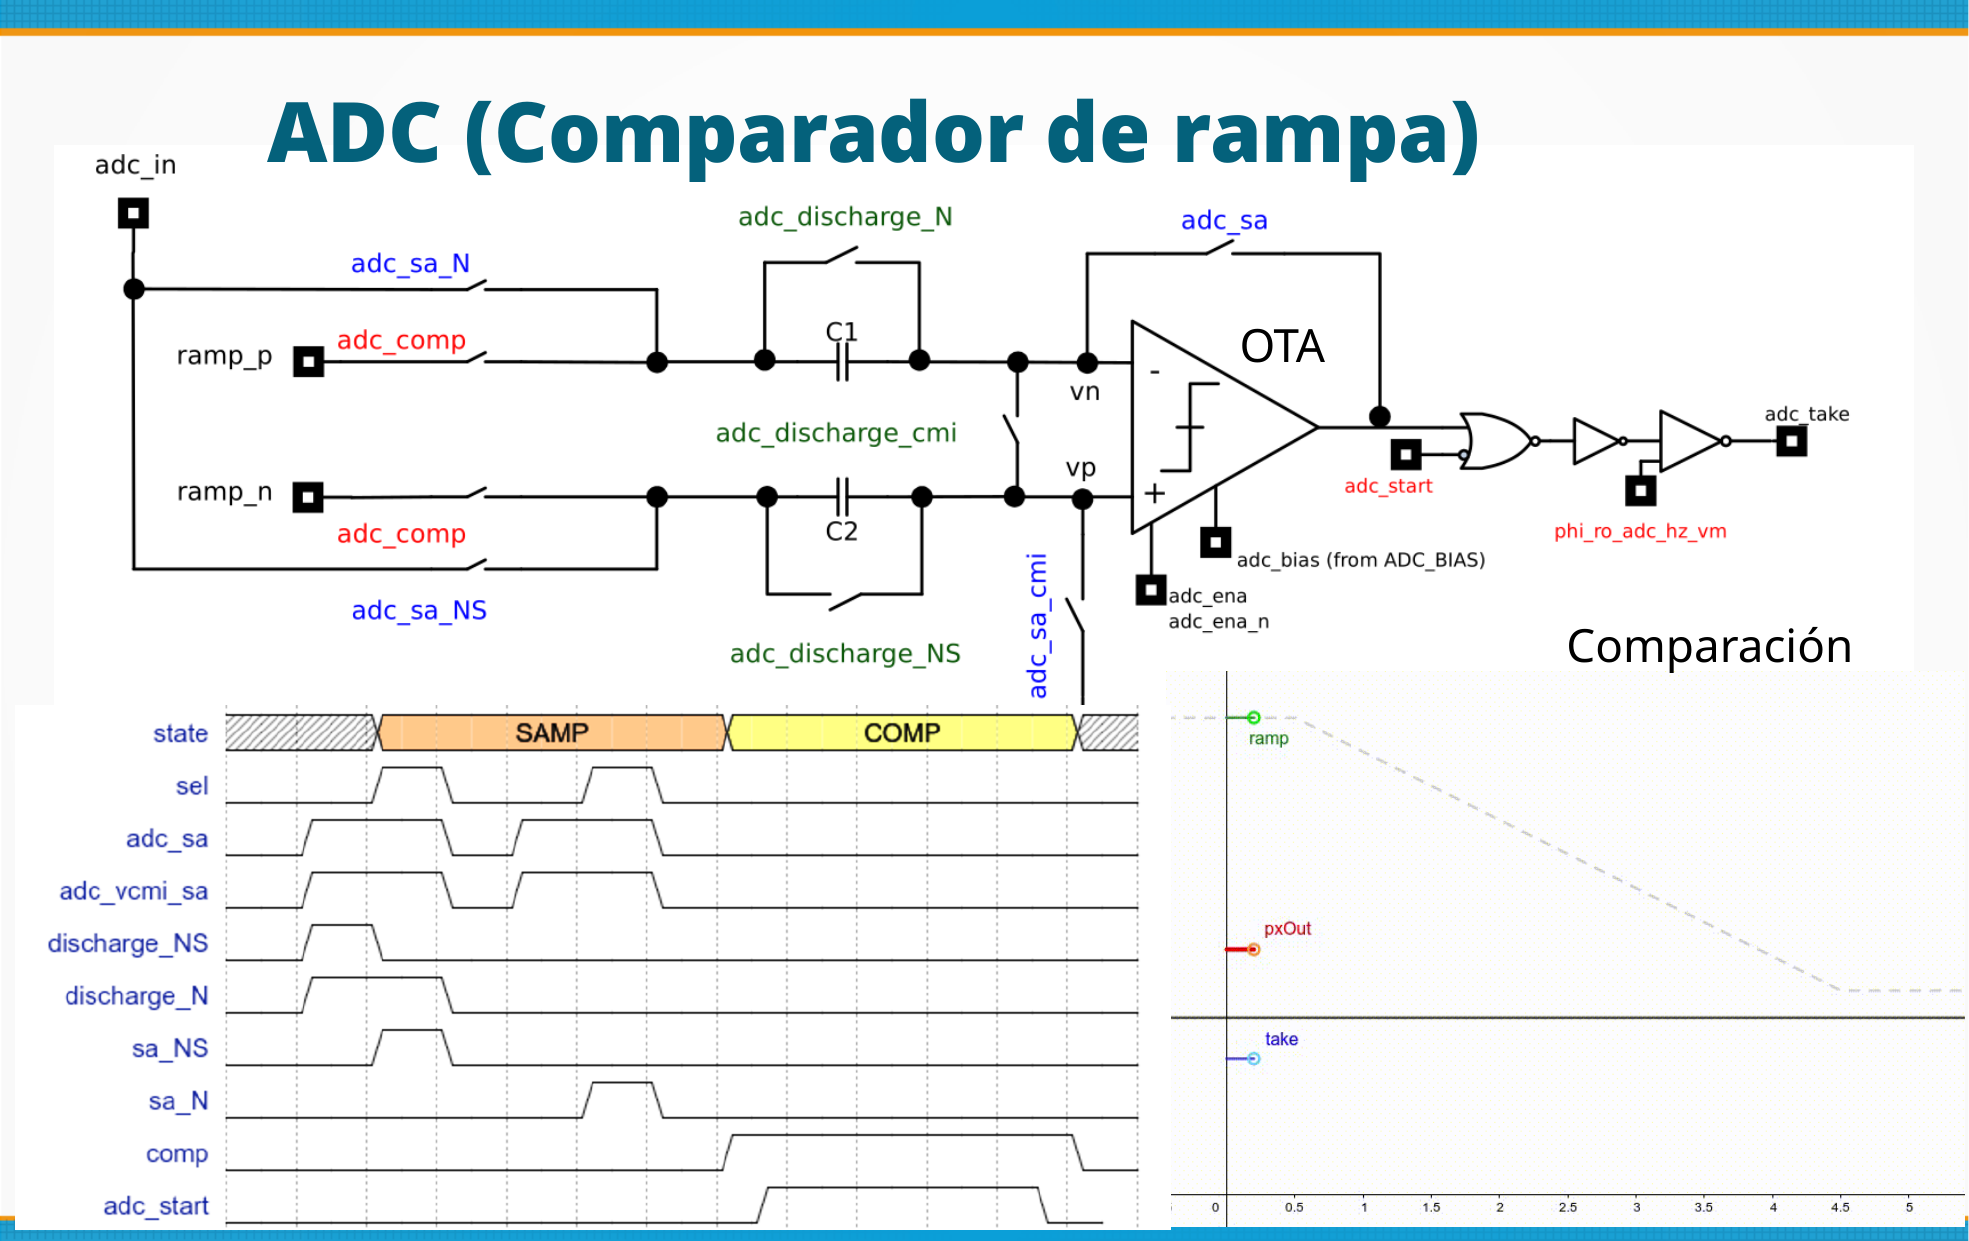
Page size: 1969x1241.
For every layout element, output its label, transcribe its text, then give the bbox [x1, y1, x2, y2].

picture [0, 0, 1969, 1241]
subtitle ADC (Comparador de rampa) [98, 32, 1651, 227]
text_box OTA [1200, 300, 1366, 391]
text_box Comparación [1545, 600, 1876, 691]
